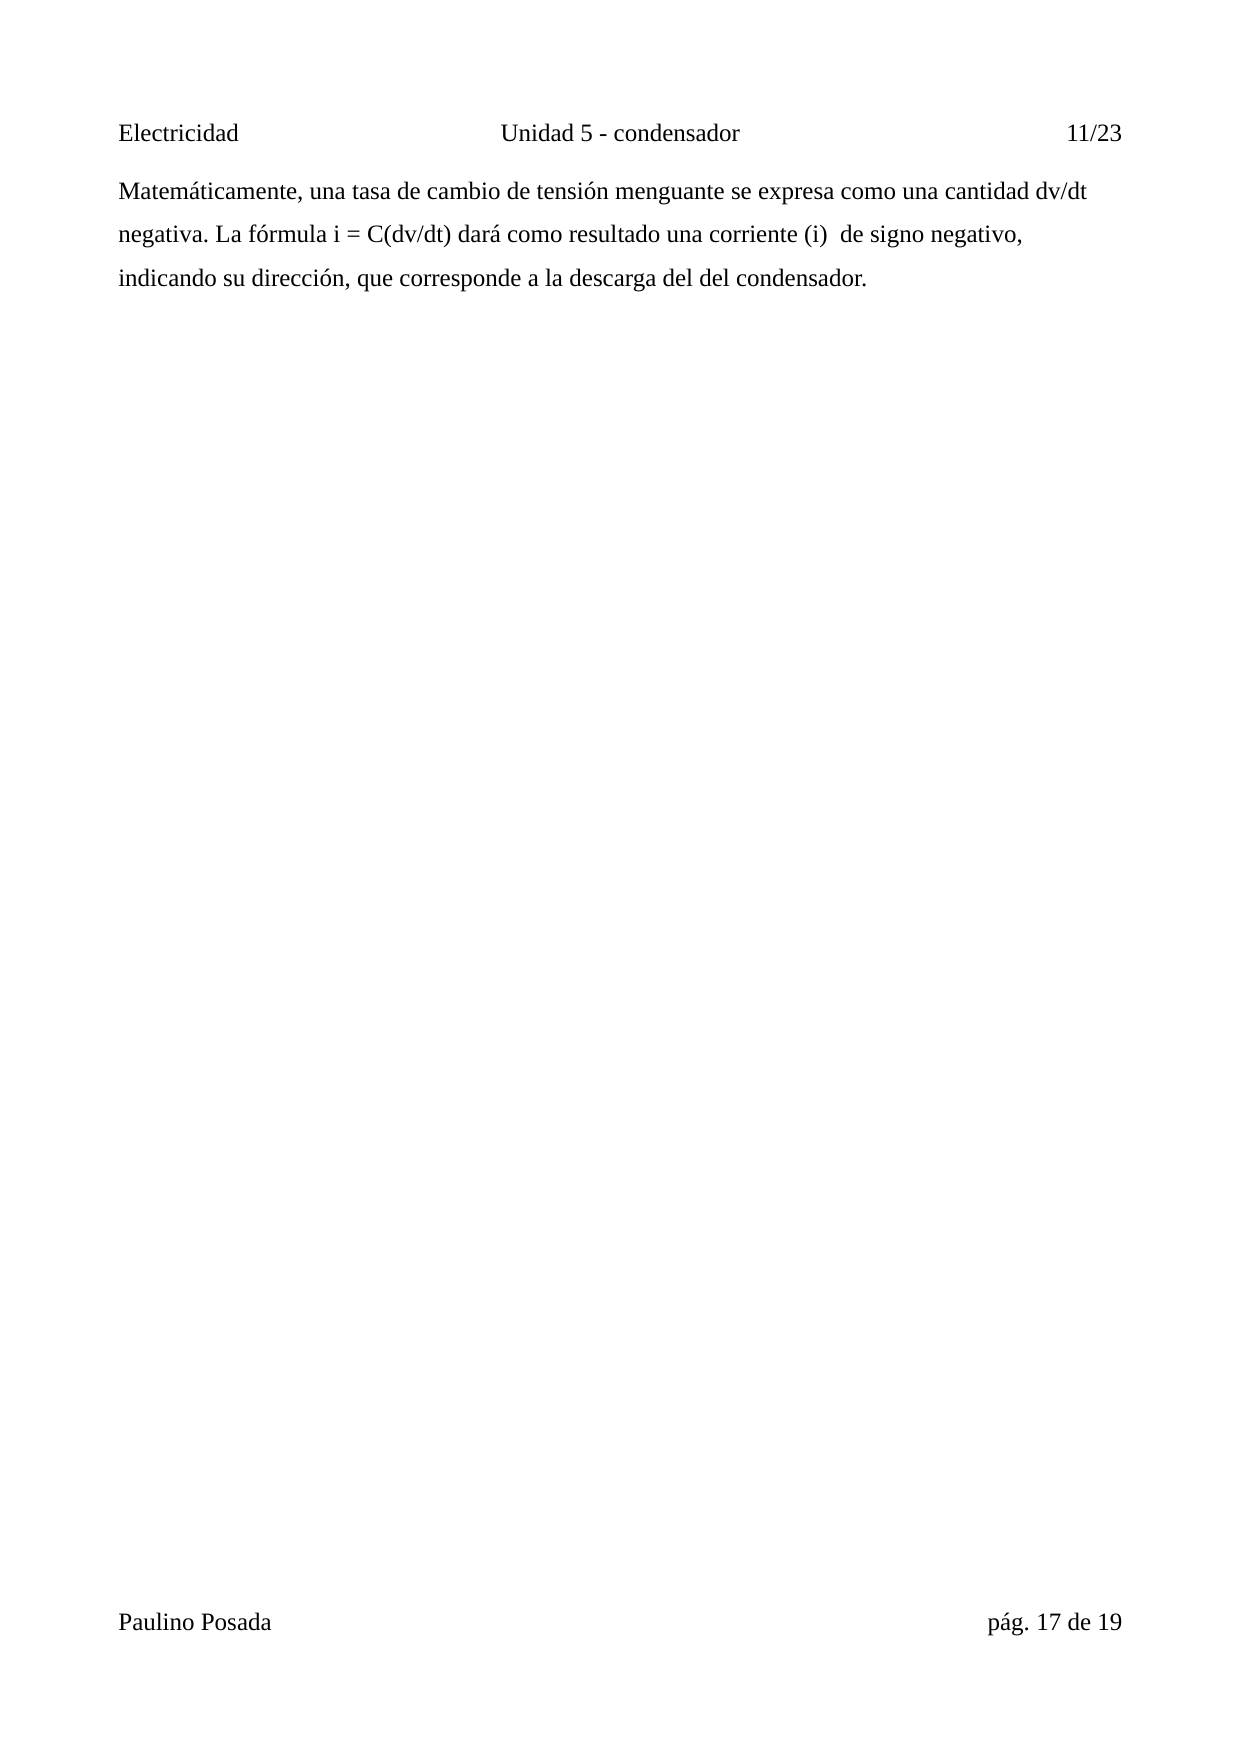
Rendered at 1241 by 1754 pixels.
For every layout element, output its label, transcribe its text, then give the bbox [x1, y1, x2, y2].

text Matemáticamente, una tasa de cambio de tensión menguante se expresa como una cantidad dv/dt negativa. La fórmula i = C(dv/dt) dará como resultado una corriente (i) de signo negativo, indicando su dirección, que corresponde a la descarga del del condensador. [118, 176, 1122, 291]
